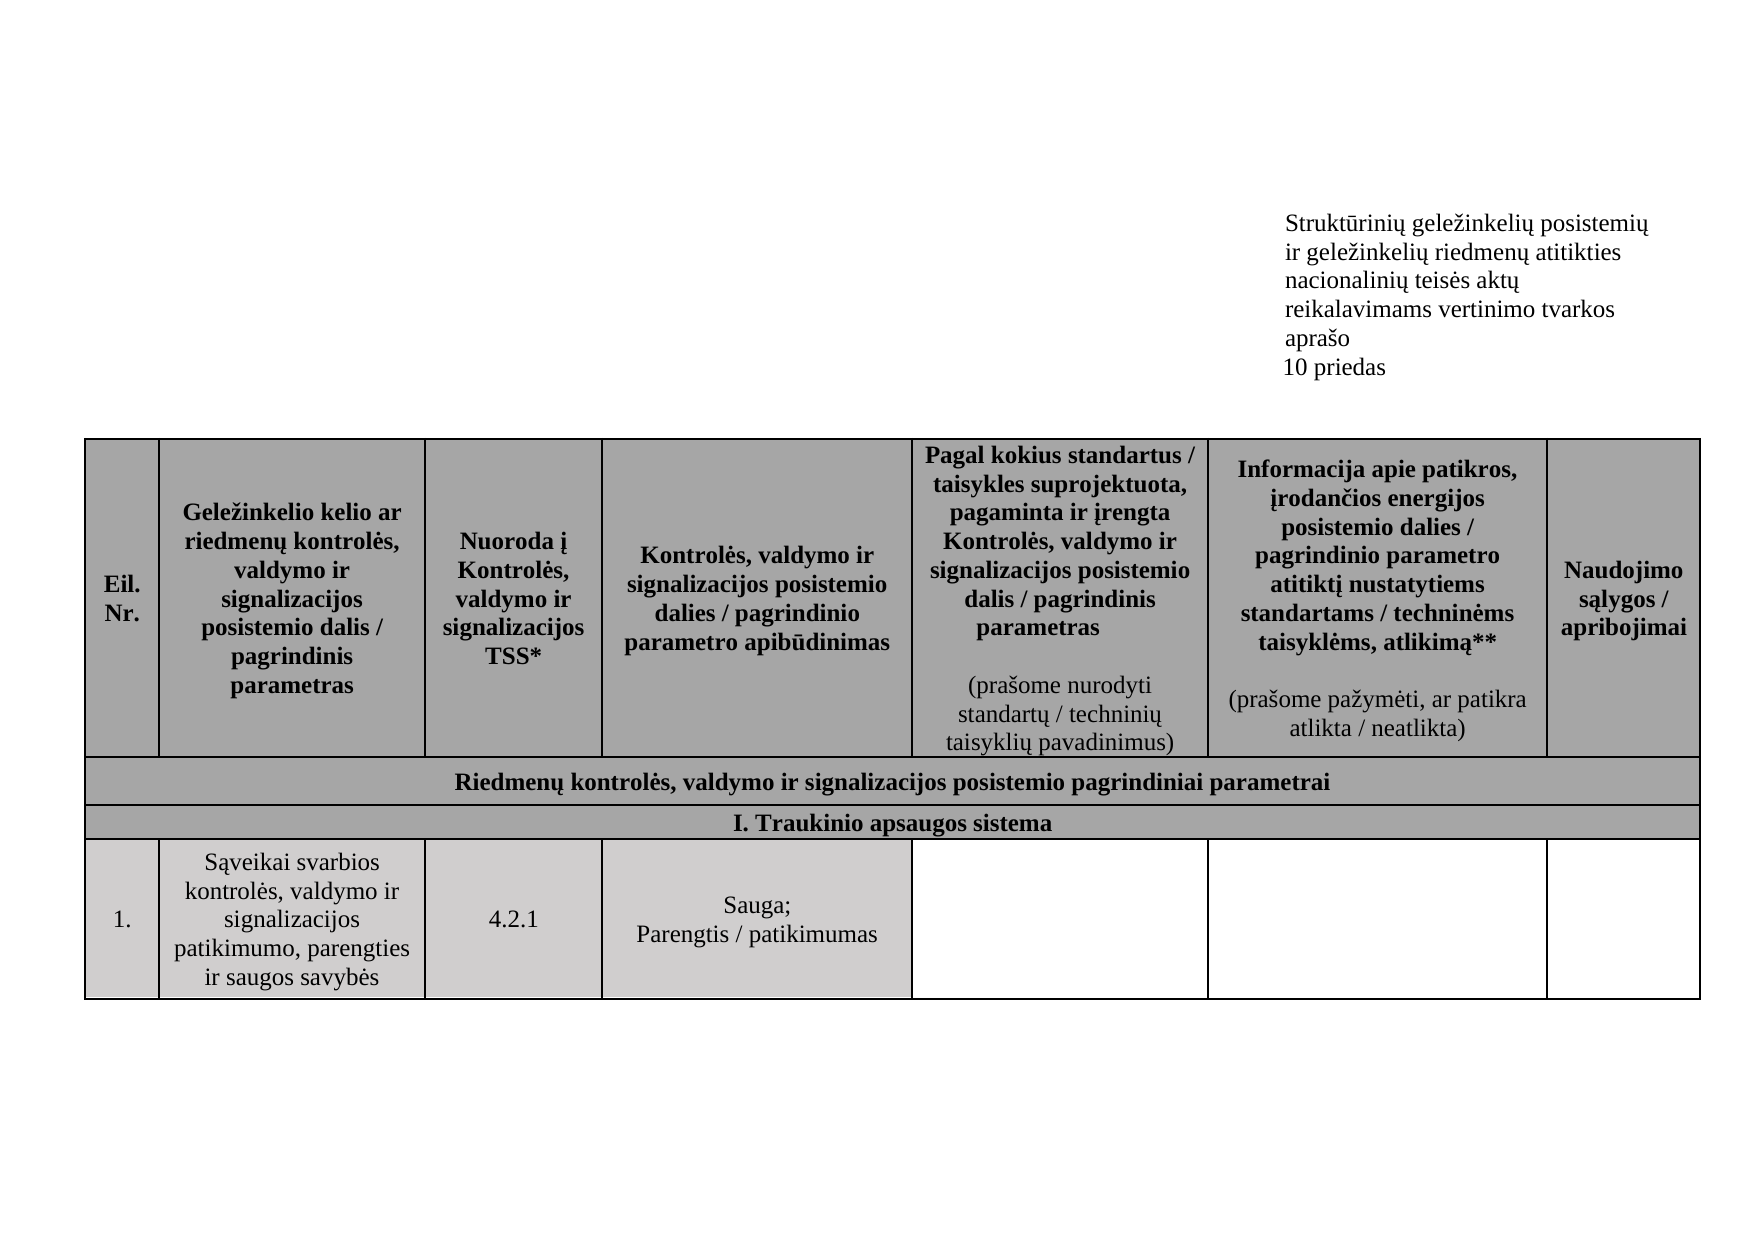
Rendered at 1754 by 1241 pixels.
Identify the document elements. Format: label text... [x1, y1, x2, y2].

table_cell 4.2.1 [426, 840, 601, 997]
table_cell [1548, 840, 1699, 997]
table_cell Sąveikai svarbios kontrolės, valdymo ir signalizacijos patikimumo, parengties ir saugos savybės [160, 840, 424, 997]
text Struktūrinių geležinkelių posistemių ir geležinkelių riedmenų atitikties nacionalinių teisės aktų reikalavimams vertinimo tvarkos aprašo [1285, 208, 1659, 352]
table_cell 1. [86, 840, 158, 997]
table_cell [1209, 840, 1546, 997]
table_header Pagal kokius standartus / taisykles suprojektuota, pagaminta ir įrengta Kontrolės, valdymo ir signalizacijos posistemio dalis / pagrindinis parametras (prašome nurodyti standartų / techninių taisyklių pavadinimus) [913, 440, 1207, 756]
table_header Eil. Nr. [86, 440, 158, 756]
table_header Kontrolės, valdymo ir signalizacijos posistemio dalies / pagrindinio parametro apibūdinimas [603, 440, 911, 756]
table_cell [913, 840, 1207, 997]
table_cell Riedmenų kontrolės, valdymo ir signalizacijos posistemio pagrindiniai parametrai [86, 758, 1699, 804]
table_header Informacija apie patikros, įrodančios energijos posistemio dalies / pagrindinio parametro atitiktį nustatytiems standartams / techninėms taisyklėms, atlikimą** (prašome pažymėti, ar patikra atlikta / neatlikta) [1209, 440, 1546, 756]
table_cell Sauga; Parengtis / patikimumas [603, 840, 911, 997]
table_cell I. Traukinio apsaugos sistema [86, 806, 1699, 838]
table_header Naudojimo sąlygos / apribojimai [1548, 440, 1699, 756]
text 10 priedas [89, 352, 1609, 380]
table_header Nuoroda į Kontrolės, valdymo ir signalizacijos TSS* [426, 440, 601, 756]
table_header Geležinkelio kelio ar riedmenų kontrolės, valdymo ir signalizacijos posistemio dalis / pagrindinis parametras [160, 440, 424, 756]
